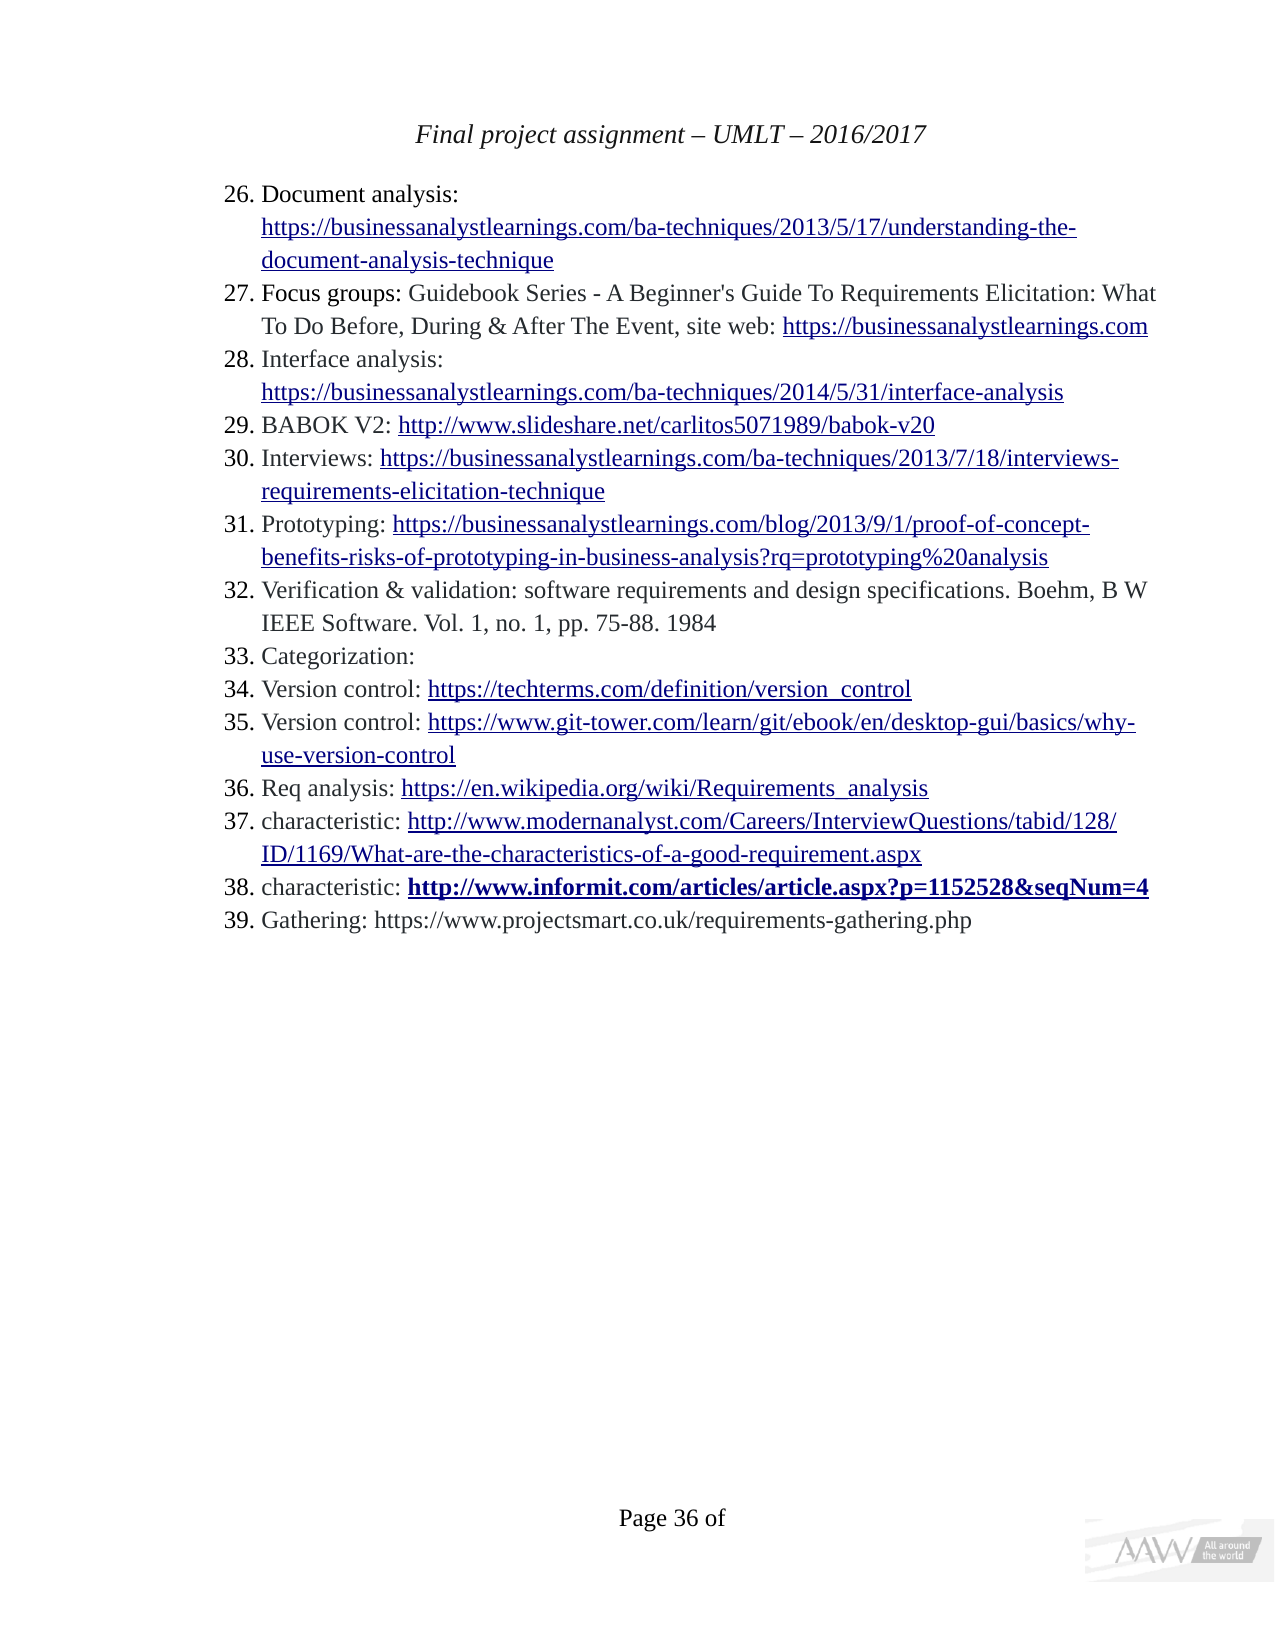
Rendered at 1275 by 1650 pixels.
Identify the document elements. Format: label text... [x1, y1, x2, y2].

list characteristic: http://www.informit.com/articles/article.aspx?p=1152528&seqNum=4 [223, 872, 1158, 901]
list Verification & validation: software requirements and design specifications. Boehm, B W IEEE Software. Vol. 1, no. 1, pp. 75-88. 1984 [223, 575, 1158, 637]
list Document analysis: https://businessanalystlearnings.com/ba-techniques/2013/5/17/understanding-the-document-analysis-technique [223, 179, 1158, 273]
list Interviews: https://businessanalystlearnings.com/ba-techniques/2013/7/18/interviews-requirements-elicitation-technique [223, 443, 1158, 505]
list Version control: https://www.git-tower.com/learn/git/ebook/en/desktop-gui/basics/why-use-version-control [223, 707, 1158, 769]
list Prototyping: https://businessanalystlearnings.com/blog/2013/9/1/proof-of-concept-benefits-risks-of-prototyping-in-business-analysis?rq=prototyping%20analysis [223, 509, 1158, 571]
list Interface analysis: https://businessanalystlearnings.com/ba-techniques/2014/5/31/interface-analysis [223, 344, 1158, 406]
list BABOK V2: http://www.slideshare.net/carlitos5071989/babok-v20 [223, 410, 1158, 439]
list Categorization: [223, 641, 1158, 670]
list characteristic: http://www.modernanalyst.com/Careers/InterviewQuestions/tabid/128/ID/1169/What-are-the-characteristics-of-a-good-requirement.aspx [223, 806, 1158, 868]
picture [1085, 1519, 1275, 1582]
list Focus groups: Guidebook Series - A Beginner's Guide To Requirements Elicitation: What To Do Before, During & After The Event, site web: https://businessanalystlearnings.com [223, 278, 1158, 339]
list Gathering: https://www.projectsmart.co.uk/requirements-gathering.php [223, 905, 1158, 934]
list Req analysis: https://en.wikipedia.org/wiki/Requirements_analysis [223, 773, 1158, 802]
list Version control: https://techterms.com/definition/version_control [223, 674, 1158, 703]
